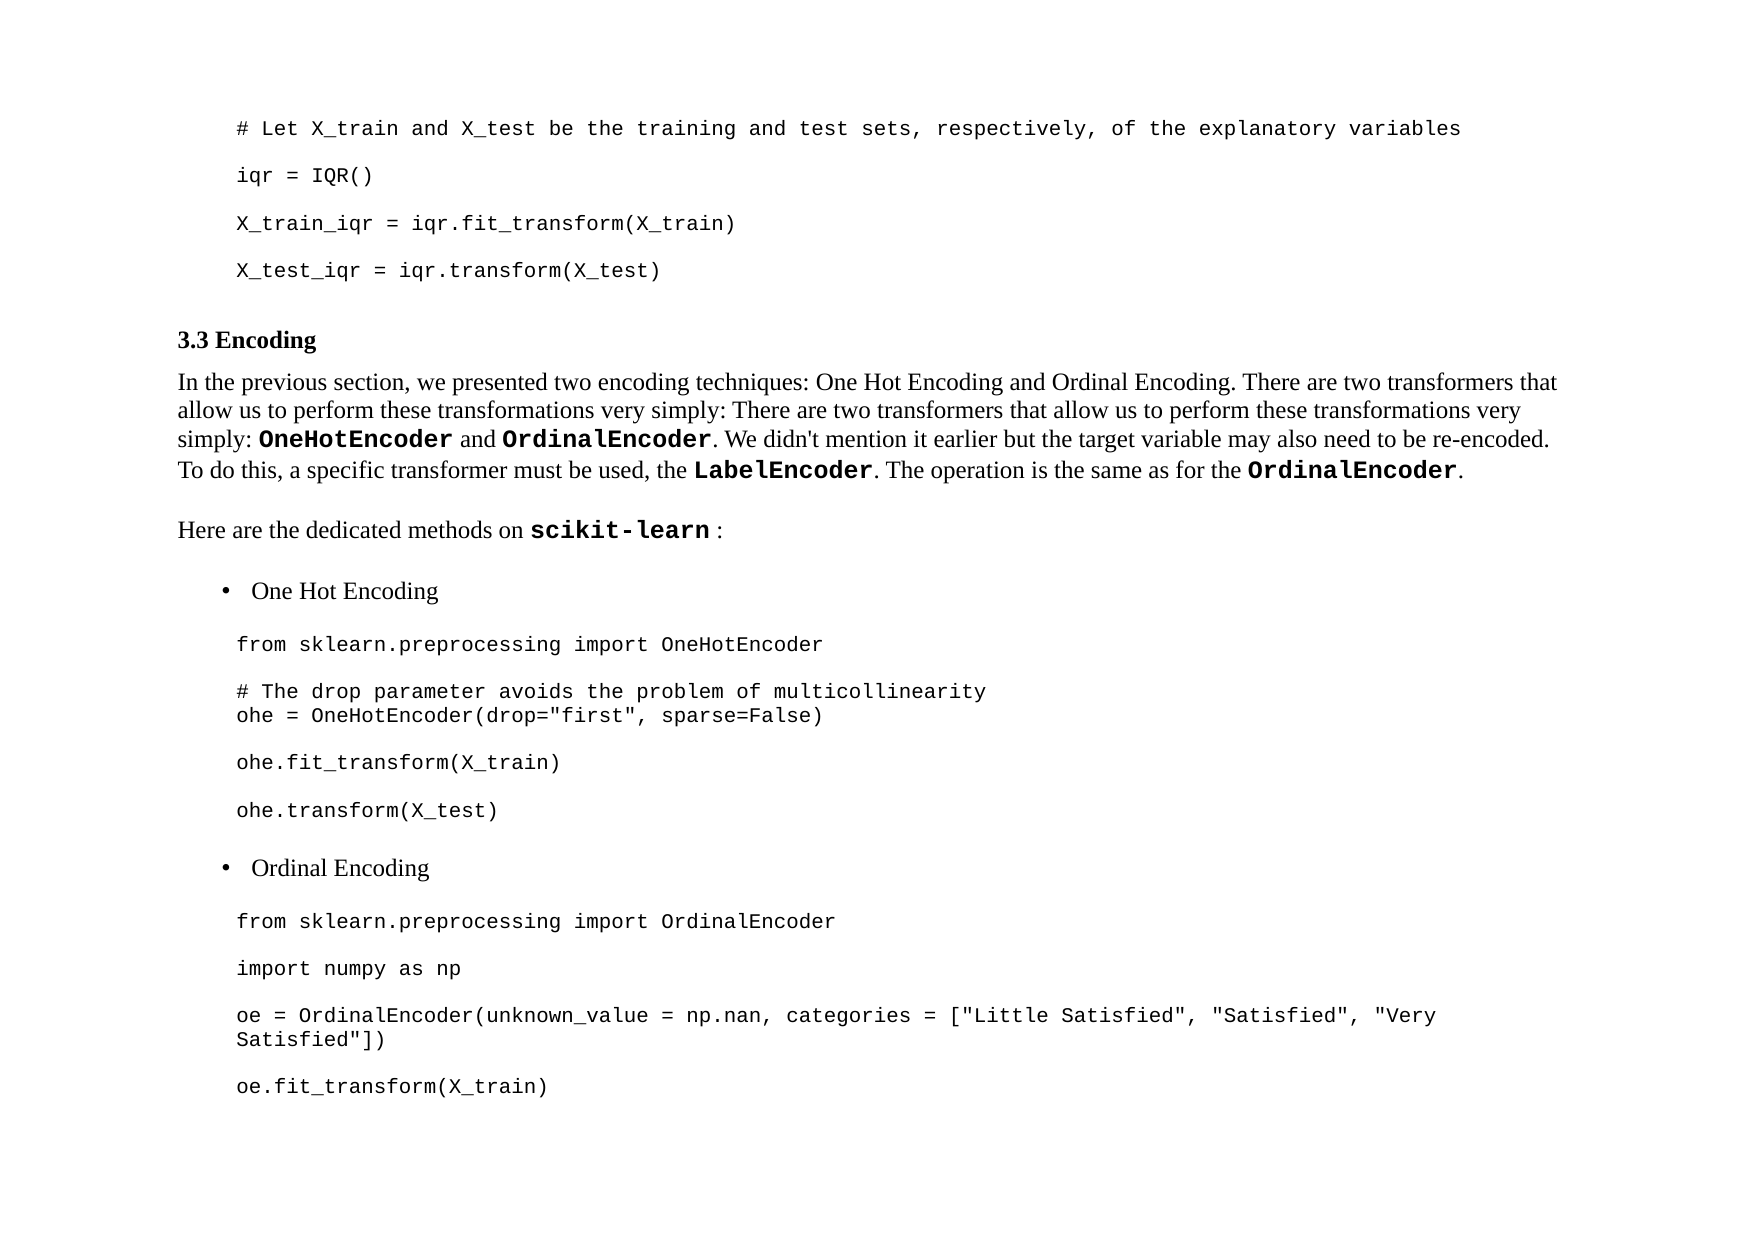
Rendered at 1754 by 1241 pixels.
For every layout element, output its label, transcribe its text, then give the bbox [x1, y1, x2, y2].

text X_train_iqr = iqr.fit_transform(X_train) [236, 213, 1518, 236]
text from sklearn.preprocessing import OneHotEncoder [236, 634, 1518, 658]
text ohe.fit_transform(X_train) [236, 752, 1518, 776]
text iqr = IQR() [236, 165, 1518, 189]
text ohe.transform(X_test) [236, 799, 1518, 823]
text # The drop parameter avoids the problem of multicollinearity [236, 681, 1518, 705]
text # Let X_train and X_test be the training and test sets, respectively, of the explanatory variables [236, 118, 1518, 142]
text X_test_iqr = iqr.transform(X_test) [236, 260, 1518, 284]
subtitle 3.3 Encoding [177, 326, 1577, 354]
text import numpy as np [236, 958, 1518, 982]
text oe.fit_transform(X_train) [236, 1076, 1518, 1100]
list One Hot Encoding [222, 576, 1577, 604]
text ohe = OneHotEncoder(drop="first", sparse=False) [236, 705, 1518, 729]
text oe = OrdinalEncoder(unknown_value = np.nan, categories = ["Little Satisfied", "Satisfied", "Very Satisfied"]) [236, 1006, 1518, 1053]
text from sklearn.preprocessing import OrdinalEncoder [236, 911, 1518, 934]
text Here are the dedicated methods on scikit-learn : [177, 516, 1577, 546]
text In the previous section, we presented two encoding techniques: One Hot Encoding and Ordinal Encoding. There are two transformers that allow us to perform these transformations very simply: There are two transformers that allow us to perform these transformations very simply: OneHotEncoder and OrdinalEncoder. We didn't mention it earlier but the target variable may also need to be re-encoded. To do this, a specific transformer must be used, the LabelEncoder. The operation is the same as for the OrdinalEncoder. [177, 367, 1577, 486]
list Ordinal Encoding [222, 853, 1577, 881]
